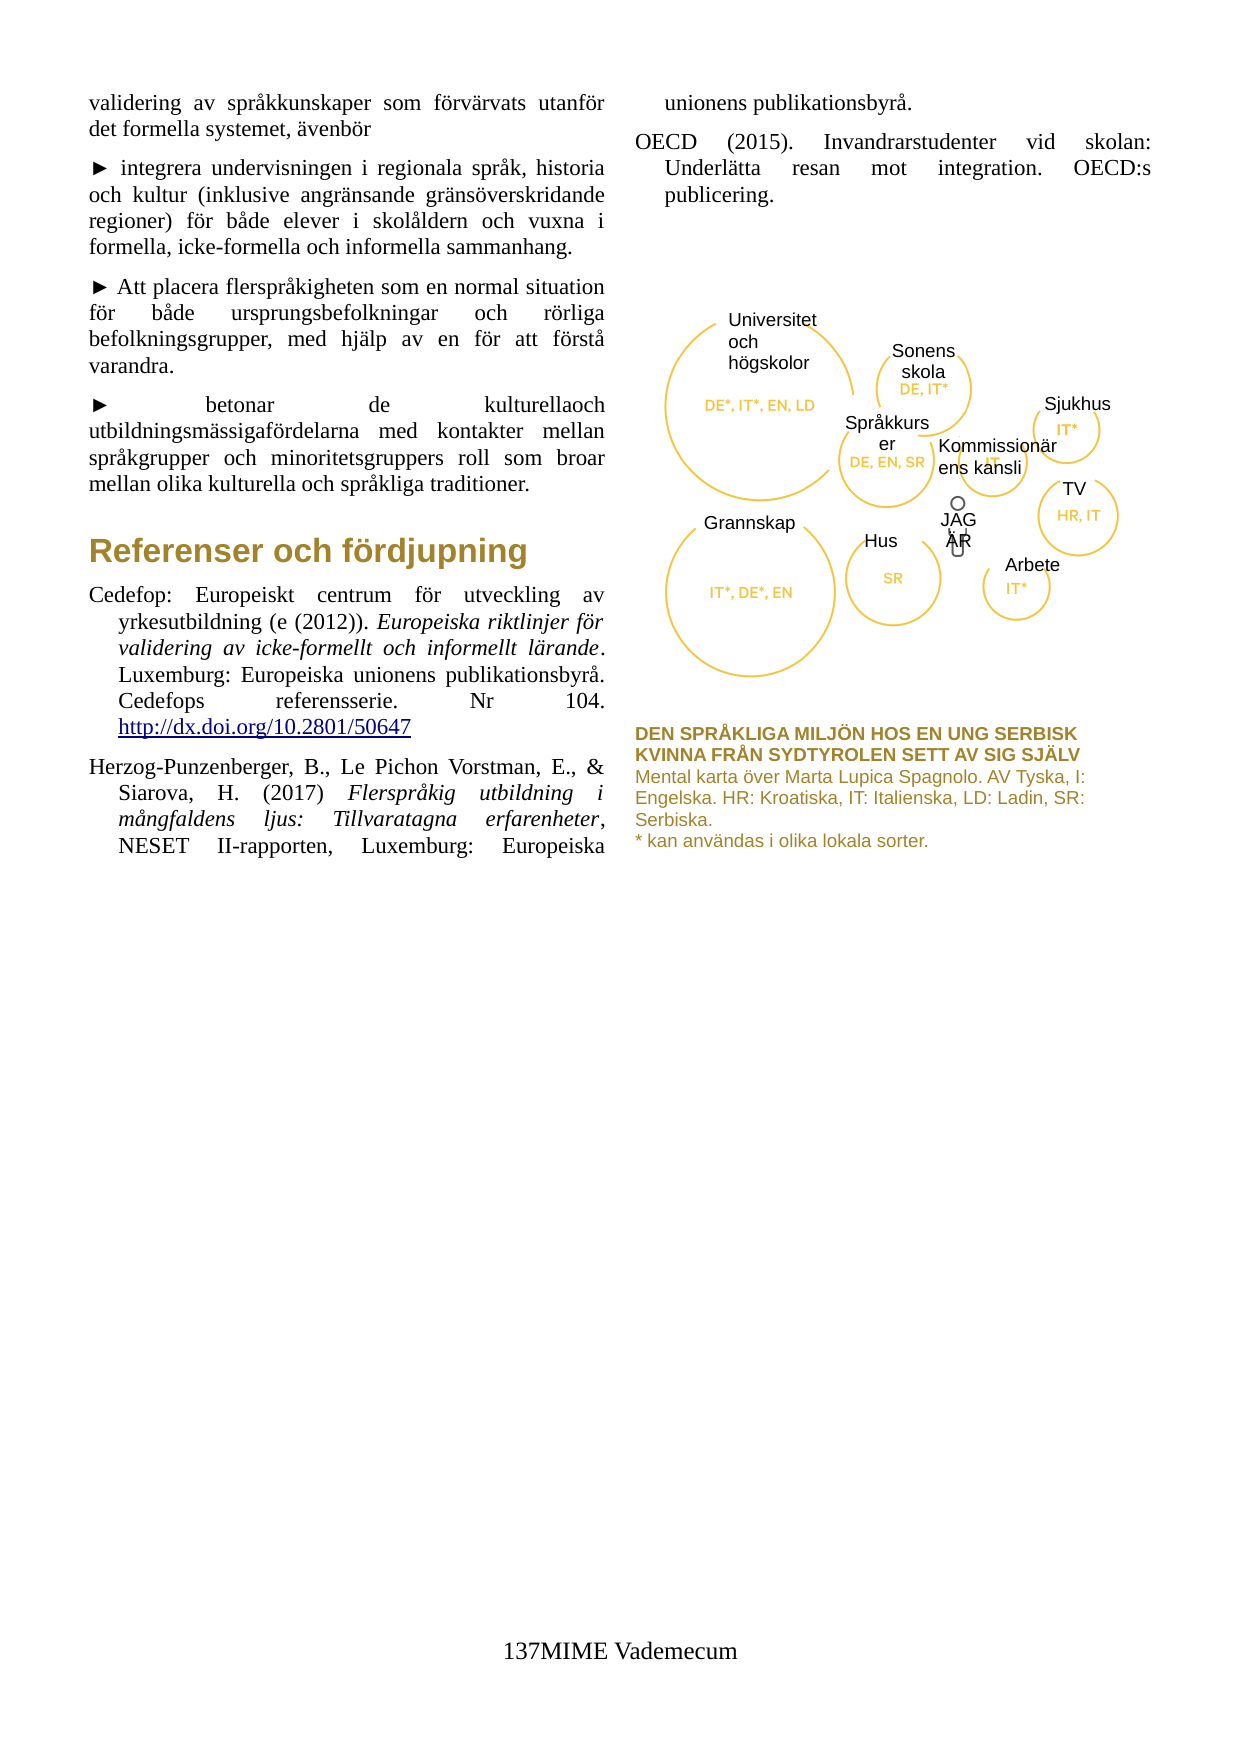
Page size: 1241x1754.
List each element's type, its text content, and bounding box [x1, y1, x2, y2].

text Mental karta över Marta Lupica Spagnolo. AV Tyska, I: Engelska. HR: Kroatiska, IT: Italienska, LD: Ladin, SR: Serbiska. [635, 765, 1152, 830]
subtitle Referenser och fördjupning [88, 530, 605, 569]
text unionens publikationsbyrå. [635, 88, 1152, 115]
text ► betonar de kulturellaoch utbildningsmässigafördelarna med kontakter mellan språkgrupper och minoritetsgruppers roll som broar mellan olika kulturella och språkliga traditioner. [88, 391, 605, 497]
text Cedefop: Europeiskt centrum för utveckling av yrkesutbildning (e (2012)). Europeiska riktlinjer för validering av icke-formellt och informellt lärande. Luxemburg: Europeiska unionens publikationsbyrå. Cedefops referensserie. Nr 104. http://dx.doi.org/10.2801/50647 [88, 582, 605, 740]
text * kan användas i olika lokala sorter. [635, 830, 1152, 852]
text Herzog-Punzenberger, B., Le Pichon Vorstman, E., & Siarova, H. (2017) Flerspråkig utbildning i mångfaldens ljus: Tillvaratagna erfarenheter, NESET II-rapporten, Luxemburg: Europeiska [88, 753, 605, 858]
picture [643, 303, 1128, 683]
text DEN SPRÅKLIGA MILJÖN HOS EN UNG SERBISK KVINNA FRÅN SYDTYROLEN SETT AV SIG SJÄLV [635, 722, 1152, 765]
text ► Att placera flerspråkigheten som en normal situation för både ursprungsbefolkningar och rörliga befolkningsgrupper, med hjälp av en för att förstå varandra. [88, 273, 605, 378]
text validering av språkkunskaper som förvärvats utanför det formella systemet, ävenbör [88, 88, 605, 141]
text ► integrera undervisningen i regionala språk, historia och kultur (inklusive angränsande gränsöverskridande regioner) för både elever i skolåldern och vuxna i formella, icke-formella och informella sammanhang. [88, 154, 605, 260]
text OECD (2015). Invandrarstudenter vid skolan: Underlätta resan mot integration. OECD:s publicering. [635, 128, 1152, 207]
